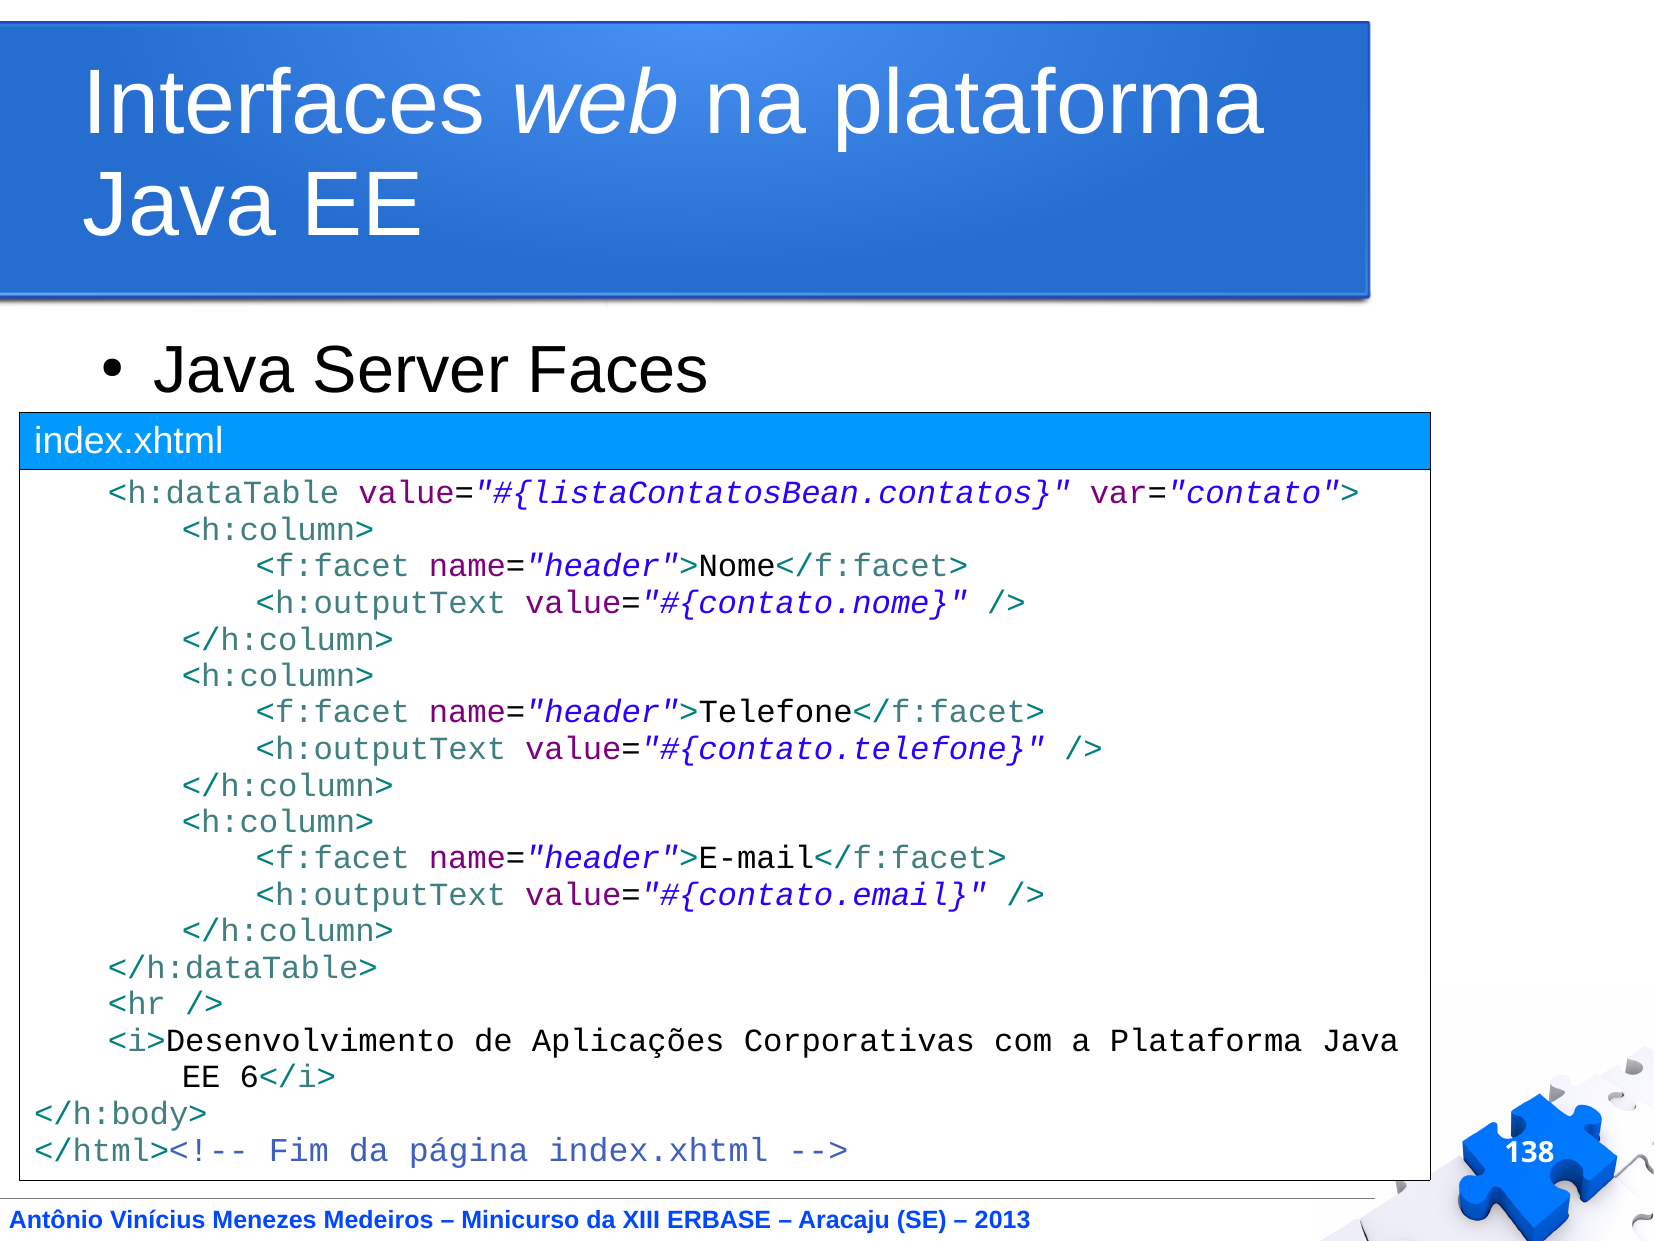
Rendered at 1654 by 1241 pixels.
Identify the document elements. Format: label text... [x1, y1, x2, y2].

picture [1311, 983, 1654, 1241]
table_cell <h:dataTable value="#{listaContatosBean.contatos}" var="contato"> <h:column> <f:facet name="header">Nome</f:facet> <h:outputText value="#{contato.nome}" /> </h:column> <h:column> <f:facet name="header">Telefone</f:facet> <h:outputText value="#{contato.telefone}" /> </h:column> <h:column> <f:facet name="header">E-mail</f:facet> <h:outputText value="#{contato.email}" /> </h:column> </h:dataTable> <hr /> <i>Desenvolvimento de Aplicações Corporativas com a Plataforma Java EE 6</i> </h:body> </html><!-- Fim da página index.xhtml --> [20, 470, 1430, 1180]
picture [0, 21, 1375, 307]
list Java Server Faces [82, 332, 1356, 412]
title Interfaces web na plataforma Java EE [82, 49, 1323, 257]
table_header index.xhtml [20, 413, 1430, 469]
